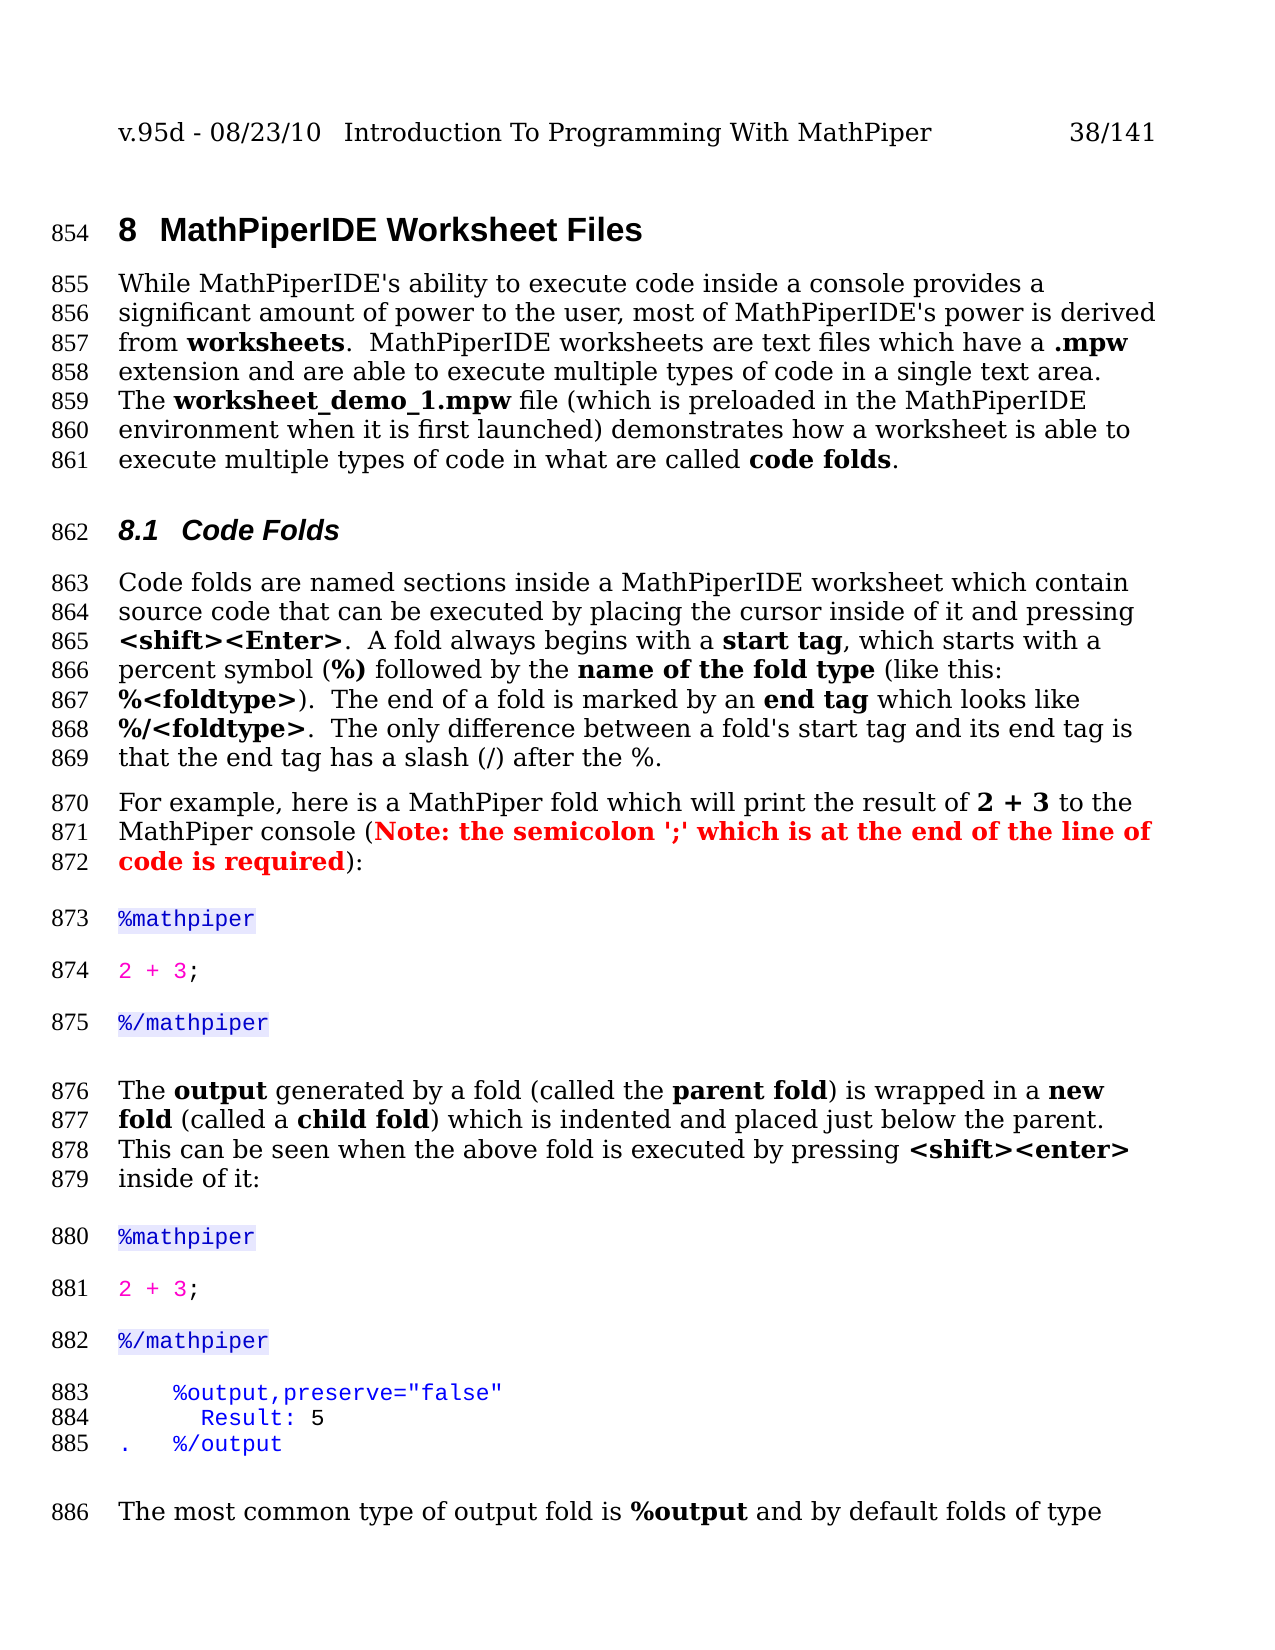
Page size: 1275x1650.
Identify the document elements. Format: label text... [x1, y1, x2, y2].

text 2 + 3; [118, 960, 1157, 986]
text The output generated by a fold (called the parent fold) is wrapped in a new fold (called a child fold) which is indented and placed just below the parent. This can be seen when the above fold is executed by pressing <shift><enter> inside of it: [118, 1076, 1157, 1193]
text %mathpiper [118, 1225, 1157, 1251]
subtitle MathPiperIDE Worksheet Files [118, 210, 1157, 248]
text The most common type of output fold is %output and by default folds of type [118, 1497, 1157, 1526]
text While MathPiperIDE's ability to execute code inside a console provides a significant amount of power to the user, most of MathPiperIDE's power is derived from worksheets. MathPiperIDE worksheets are text files which have a .mpw extension and are able to execute multiple types of code in a single text area. The worksheet_demo_1.mpw file (which is preloaded in the MathPiperIDE environment when it is first launched) demonstrates how a worksheet is able to execute multiple types of code in what are called code folds. [118, 269, 1157, 474]
text %/mathpiper [118, 1012, 1157, 1037]
text For example, here is a MathPiper fold which will print the result of 2 + 3 to the MathPiper console (Note: the semicolon ';' which is at the end of the line of code is required): [118, 788, 1157, 876]
text %mathpiper [118, 908, 1157, 934]
text Result: 5 [118, 1407, 1157, 1433]
text %output,preserve="false" [118, 1381, 1157, 1407]
text Code folds are named sections inside a MathPiperIDE worksheet which contain source code that can be executed by placing the cursor inside of it and pressing <shift><Enter>. A fold always begins with a start tag, which starts with a percent symbol (%) followed by the name of the fold type (like this: %<foldtype>). The end of a fold is marked by an end tag which looks like %/<foldtype>. The only difference between a fold's start tag and its end tag is that the end tag has a slash (/) after the %. [118, 568, 1157, 773]
text 2 + 3; [118, 1277, 1157, 1303]
text . %/output [118, 1433, 1157, 1459]
subtitle Code Folds [118, 513, 1157, 547]
text %/mathpiper [118, 1329, 1157, 1355]
